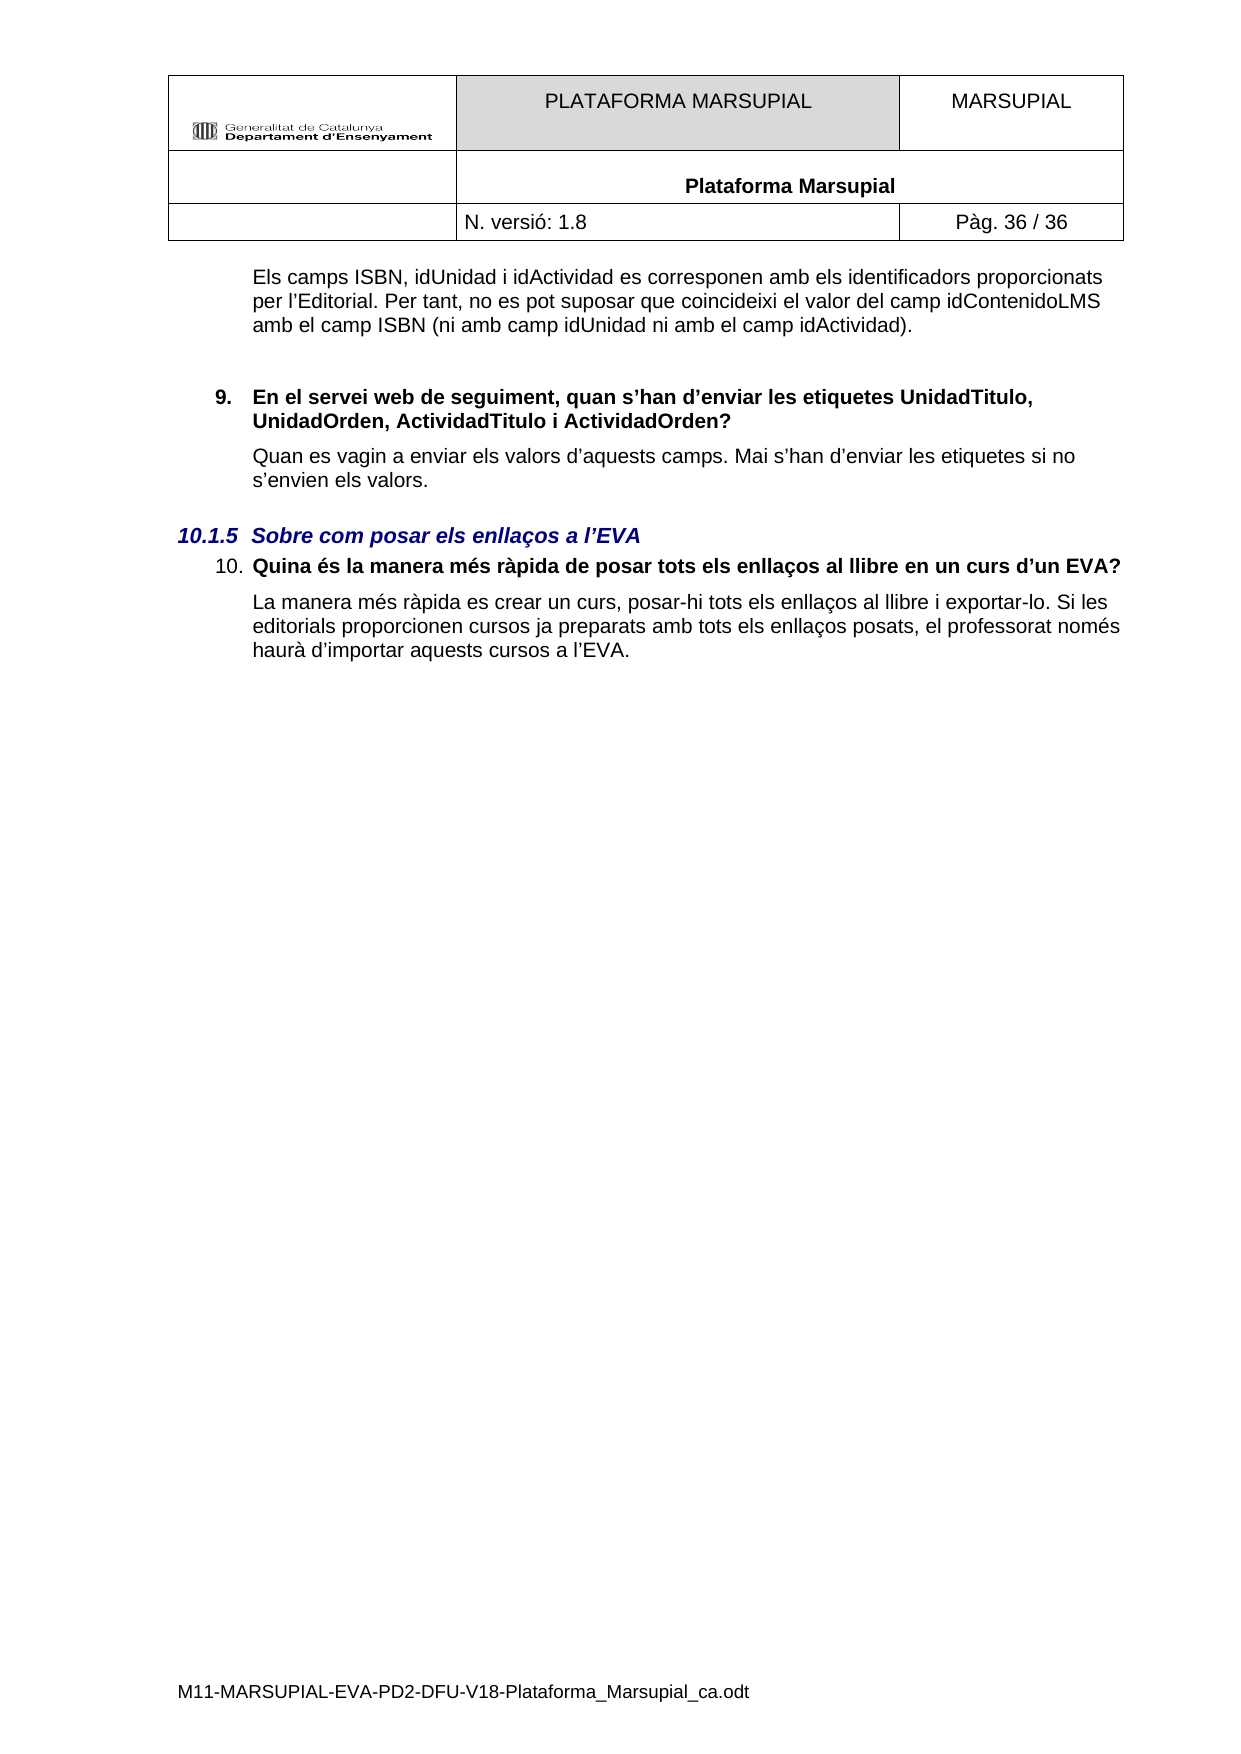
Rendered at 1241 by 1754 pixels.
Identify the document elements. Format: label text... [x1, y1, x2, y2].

text Els camps ISBN, idUnidad i idActividad es corresponen amb els identificadors proporcionats per l’Editorial. Per tant, no es pot suposar que coincideixi el valor del camp idContenidoLMS amb el camp ISBN (ni amb camp idUnidad ni amb el camp idActividad). [252, 265, 1122, 337]
text Quan es vagin a enviar els valors d’aquests camps. Mai s’han d’enviar les etiquetes si no s’envien els valors. [252, 444, 1122, 492]
list En el servei web de seguiment, quan s’han d’enviar les etiquetes UnidadTitulo, UnidadOrden, ActividadTitulo i ActividadOrden? [215, 384, 1122, 432]
subtitle Sobre com posar els enllaços a l’EVA [177, 523, 1122, 548]
text La manera més ràpida es crear un curs, posar-hi tots els enllaços al llibre i exportar-lo. Si les editorials proporcionen cursos ja preparats amb tots els enllaços posats, el professorat només haurà d’importar aquests cursos a l’EVA. [252, 590, 1122, 662]
list Quina és la manera més ràpida de posar tots els enllaços al llibre en un curs d’un EVA? [215, 554, 1122, 578]
